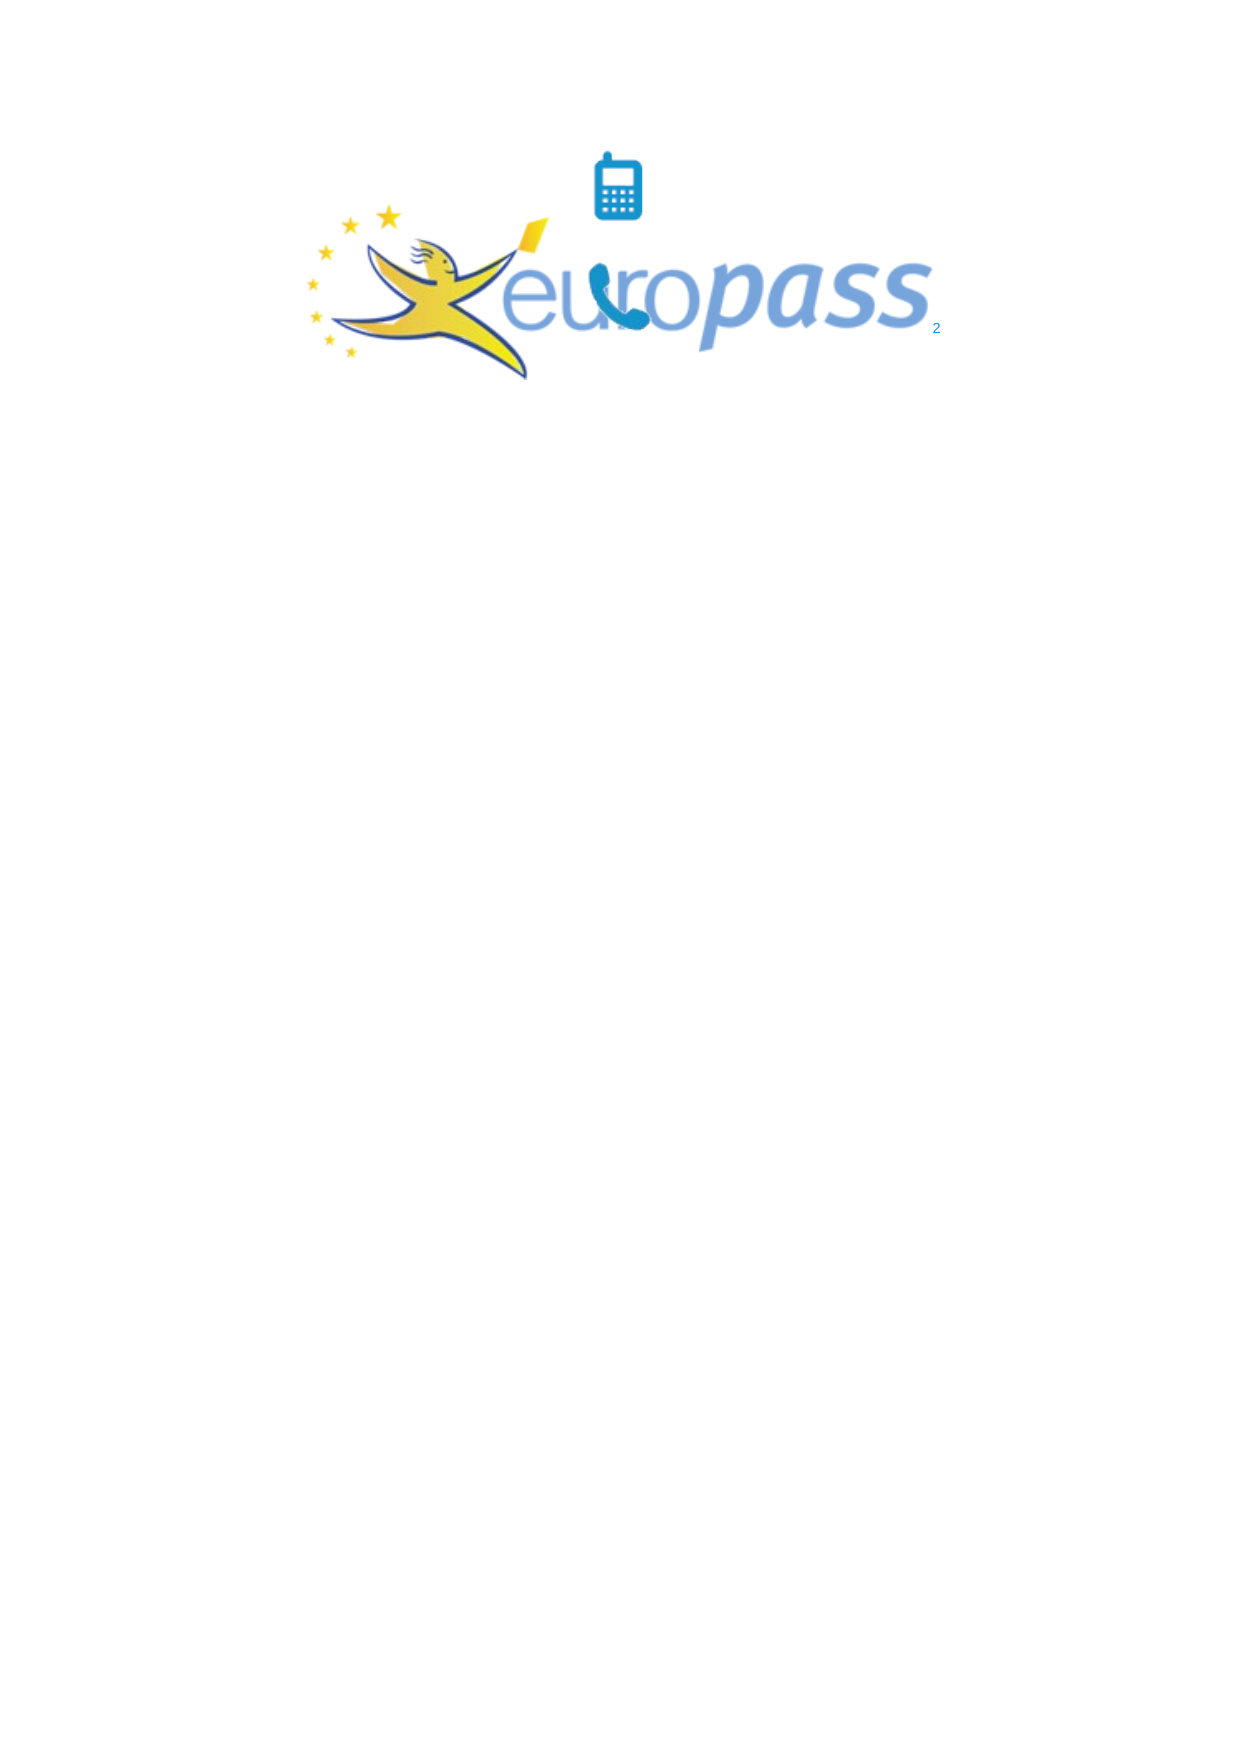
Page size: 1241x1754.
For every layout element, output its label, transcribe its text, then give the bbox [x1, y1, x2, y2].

text 2 [933, 319, 1122, 336]
text [118, 319, 307, 336]
picture [307, 146, 933, 380]
